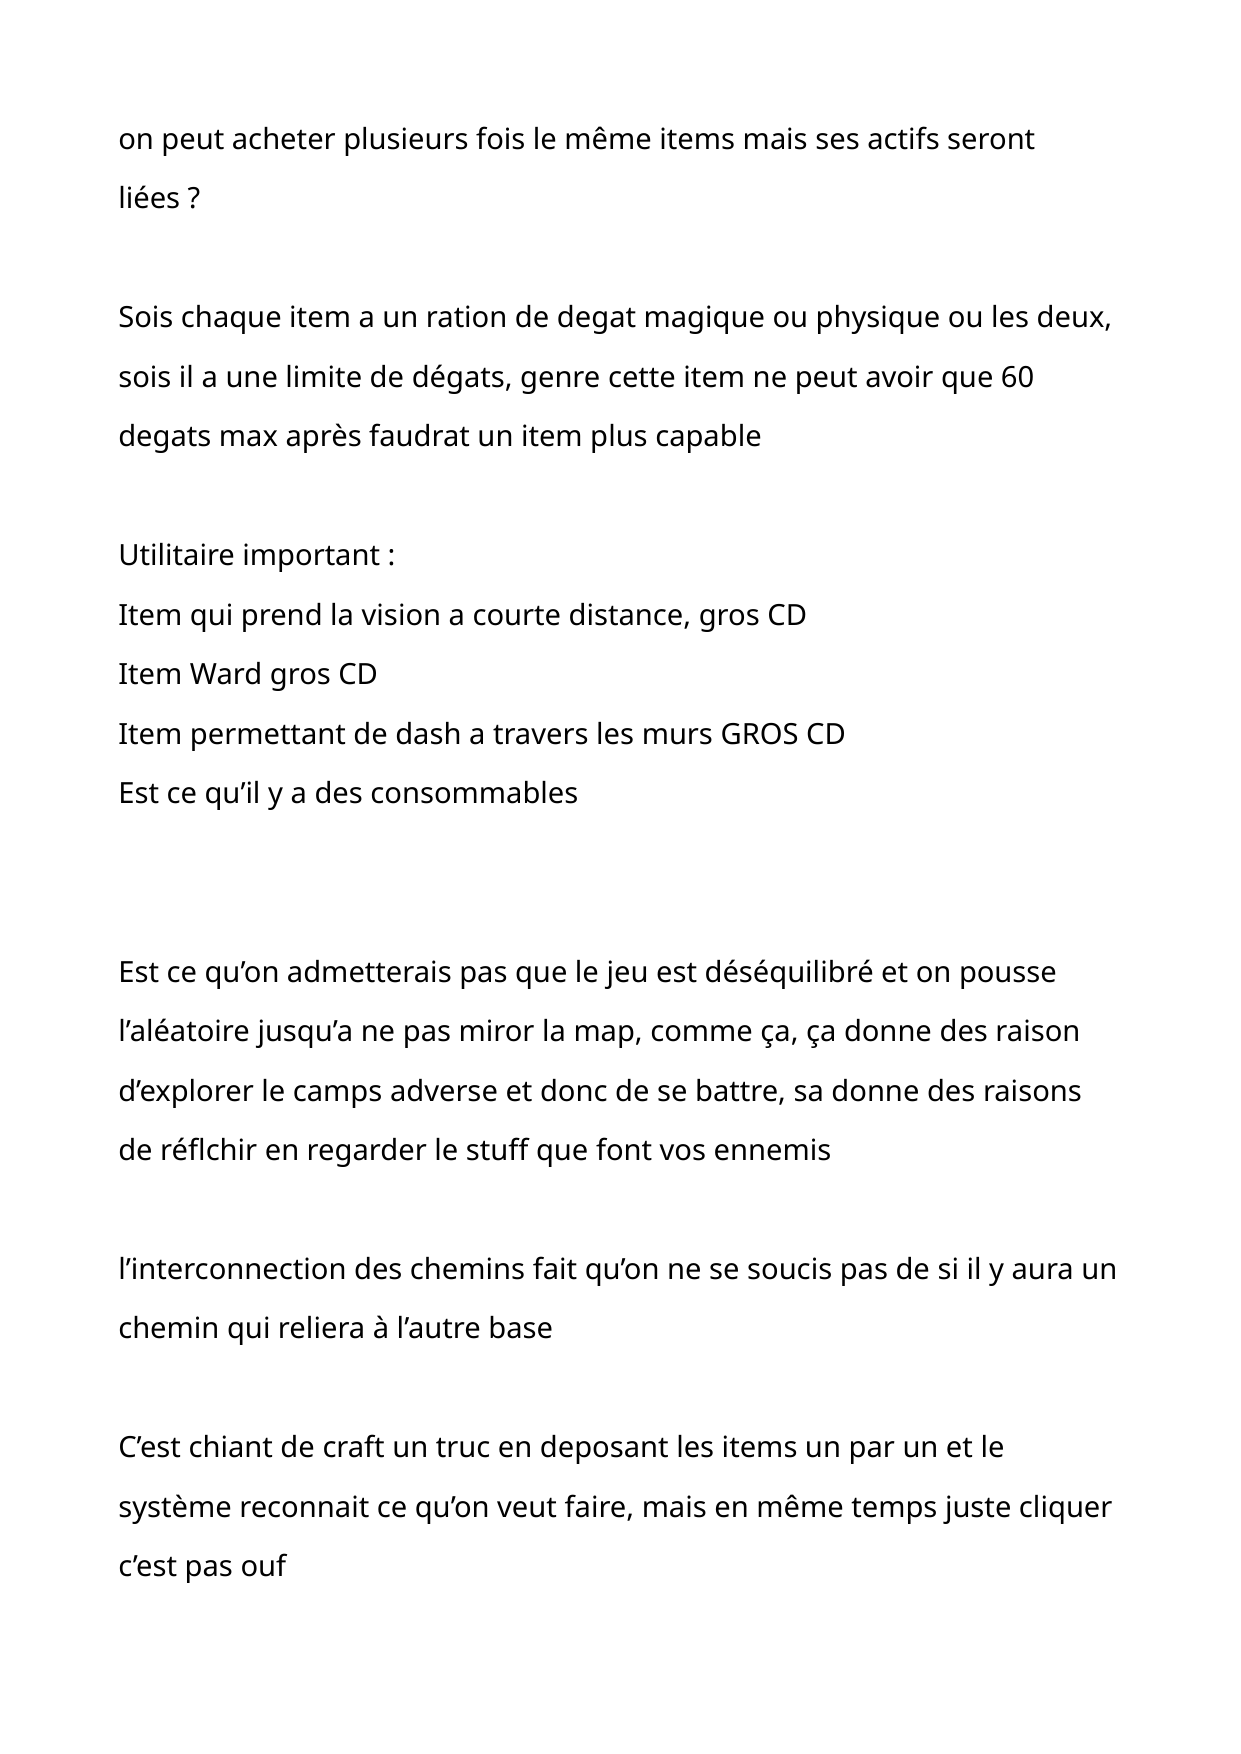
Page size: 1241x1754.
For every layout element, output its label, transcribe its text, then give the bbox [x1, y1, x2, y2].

text Est ce qu’il y a des consommables [118, 772, 1122, 812]
text C’est chiant de craft un truc en deposant les items un par un et le système reconnait ce qu’on veut faire, mais en même temps juste cliquer c’est pas ouf [118, 1427, 1122, 1585]
text l’interconnection des chemins fait qu’on ne se soucis pas de si il y aura un chemin qui reliera à l’autre base [118, 1248, 1122, 1347]
text on peut acheter plusieurs fois le même items mais ses actifs seront liées ? [118, 118, 1122, 217]
text Item Ward gros CD [118, 653, 1122, 693]
text Item permettant de dash a travers les murs GROS CD [118, 713, 1122, 753]
text Sois chaque item a un ration de degat magique ou physique ou les deux, sois il a une limite de dégats, genre cette item ne peut avoir que 60 degats max après faudrat un item plus capable [118, 297, 1122, 455]
text Est ce qu’on admetterais pas que le jeu est déséquilibré et on pousse l’aléatoire jusqu’a ne pas miror la map, comme ça, ça donne des raison d’explorer le camps adverse et donc de se battre, sa donne des raisons de réflchir en regarder le stuff que font vos ennemis [118, 951, 1122, 1169]
text Item qui prend la vision a courte distance, gros CD [118, 594, 1122, 634]
text Utilitaire important : [118, 534, 1122, 574]
